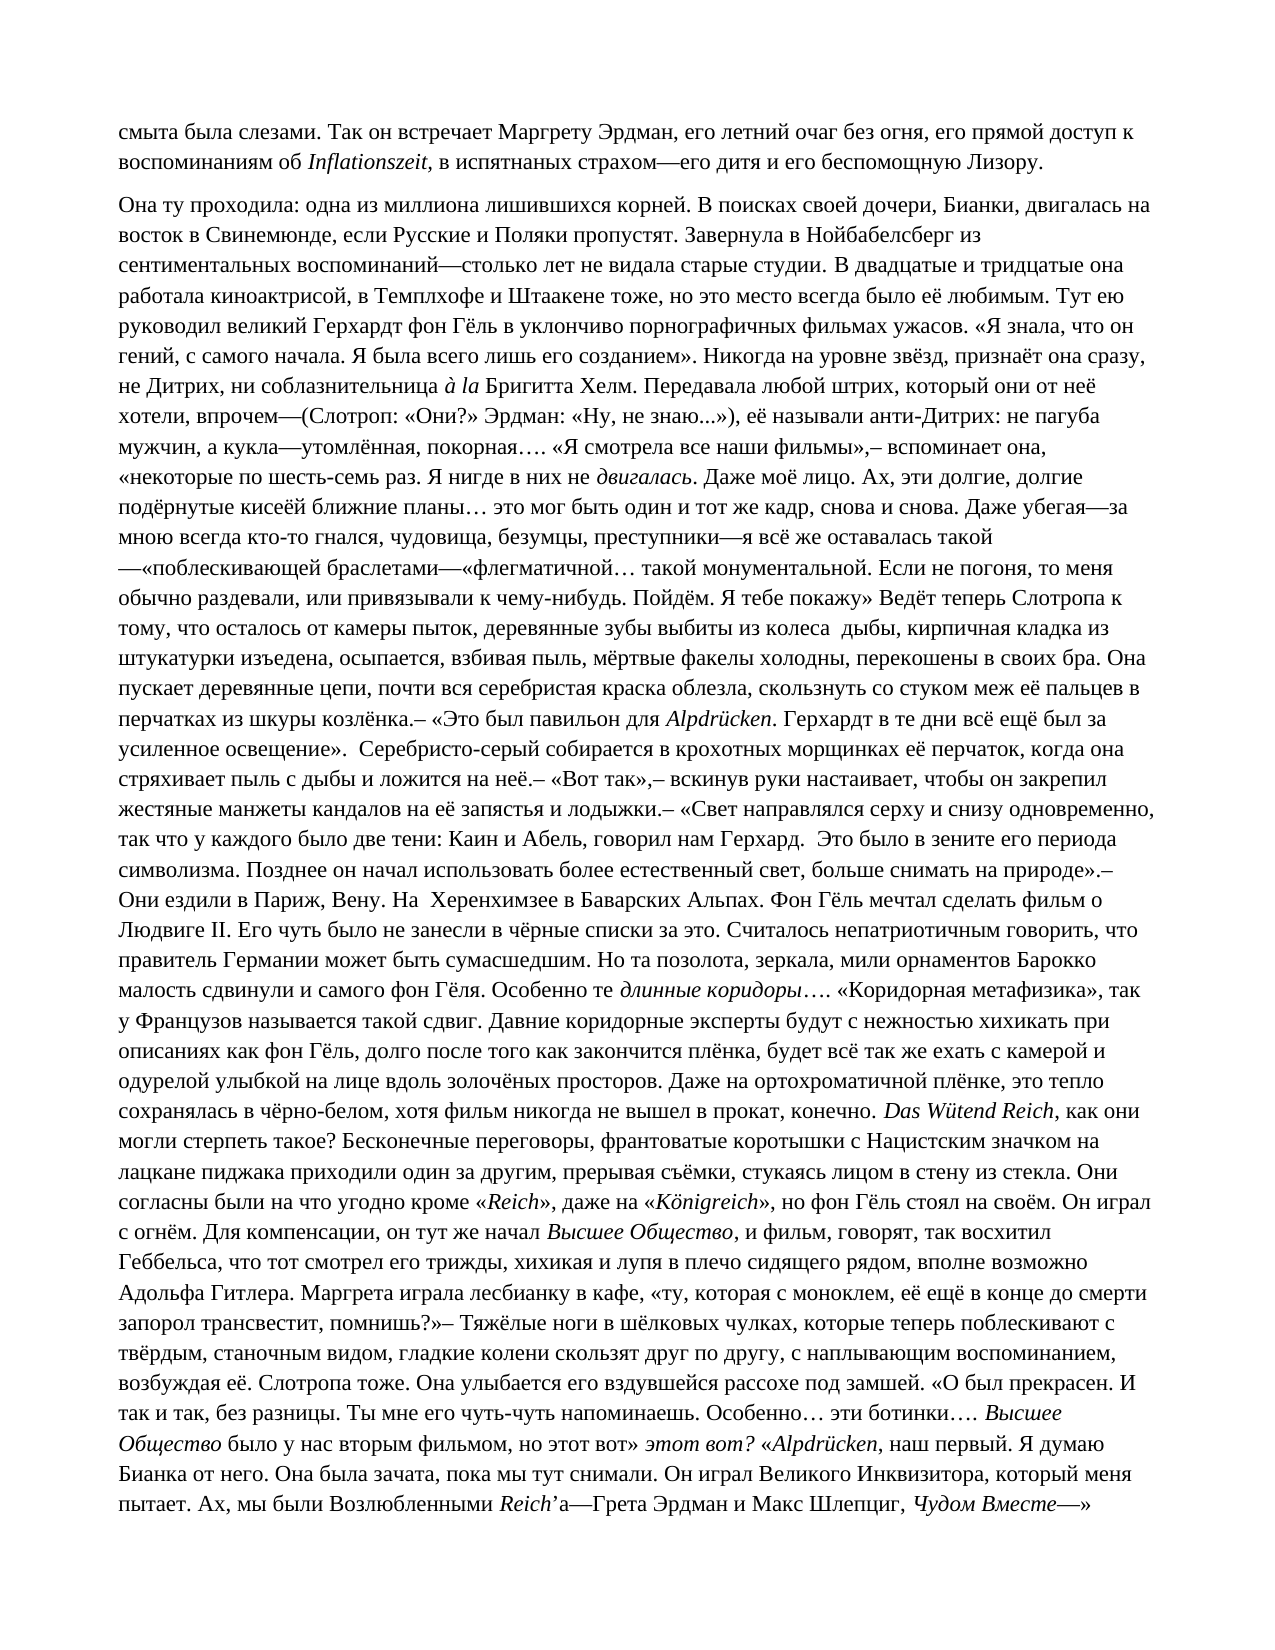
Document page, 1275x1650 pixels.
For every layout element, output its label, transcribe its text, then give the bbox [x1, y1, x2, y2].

text Она ту проходила: одна из миллиона лишившихся корней. В поисках своей дочери, Бианки, двигалась на восток в Свинемюнде, если Русские и Поляки пропустят. Завернула в Нойбабелсберг из сентиментальных воспоминаний—столько лет не видала старые студии. В двадцатые и тридцатые она работала киноактрисой, в Темплхофе и Штаакене тоже, но это место всегда было её любимым. Тут ею руководил великий Герхардт фон Гёль в уклончиво порнографичных фильмах ужасов. «Я знала, что он гений, с самого начала. Я была всего лишь его созданием». Никогда на уровне звёзд, признаёт она сразу, не Дитрих, ни соблазнительница à la Бригитта Хелм. Передавала любой штрих, который они от неё хотели, впрочем—(Слотроп: «Они?» Эрдман: «Ну, не знаю...»), её называли анти-Дитрих: не пагуба мужчин, а кукла—утомлённая, покорная…. «Я смотрела все наши фильмы»,– вспоминает она, «некоторые по шесть-семь раз. Я нигде в них не двигалась. Даже моё лицо. Ах, эти долгие, долгие подёрнутые кисеёй ближние планы… это мог быть один и тот же кадр, снова и снова. Даже убегая—за мною всегда кто-то гнался, чудовища, безумцы, преступники—я всё же оставалась такой—«поблескивающей браслетами—«флегматичной… такой монументальной. Если не погоня, то меня обычно раздевали, или привязывали к чему-нибудь. Пойдём. Я тебе покажу» Ведёт теперь Слотропа к тому, что осталось от камеры пыток, деревянные зубы выбиты из колеса дыбы, кирпичная кладка из штукатурки изъедена, осыпается, взбивая пыль, мёртвые факелы холодны, перекошены в своих бра. Она пускает деревянные цепи, почти вся серебристая краска облезла, скользнуть со стуком меж её пальцев в перчатках из шкуры козлёнка.– «Это был павильон для Alpdrücken. Герхардт в те дни всё ещё был за усиленное освещение». Серебристо-серый собирается в крохотных морщинках её перчаток, когда она стряхивает пыль с дыбы и ложится на неё.– «Вот так»,– вскинув руки настаивает, чтобы он закрепил жестяные манжеты кандалов на её запястья и лодыжки.– «Свет направлялся серху и снизу одновременно, так что у каждого было две тени: Каин и Абель, говорил нам Герхард. Это было в зените его периода символизма. Позднее он начал использовать более естественный свет, больше снимать на природе».– Они ездили в Париж, Вену. На Херенхимзее в Баварских Альпах. Фон Гёль мечтал сделать фильм о Людвиге II. Его чуть было не занесли в чёрные списки за это. Считалось непатриотичным говорить, что правитель Германии может быть сумасшедшим. Но та позолота, зеркала, мили орнаментов Барокко малость сдвинули и самого фон Гёля. Особенно те длинные коридоры…. «Коридорная метафизика», так у Французов называется такой сдвиг. Давние коридорные эксперты будут с нежностью хихикать при описаниях как фон Гёль, долго после того как закончится плёнка, будет всё так же ехать с камерой и одурелой улыбкой на лице вдоль золочёных просторов. Даже на ортохроматичной плёнке, это тепло сохранялась в чёрно-белом, хотя фильм никогда не вышел в прокат, конечно. Das Wütend Reich, как они могли стерпеть такое? Бесконечные переговоры, франтоватые коротышки с Нацистским значком на лацкане пиджака приходили один за другим, прерывая съёмки, стукаясь лицом в стену из стекла. Они согласны были на что угодно кроме «Reich», даже на «Königreich», но фон Гёль стоял на своём. Он играл с огнём. Для компенсации, он тут же начал Высшее Общество, и фильм, говорят, так восхитил Геббельса, что тот смотрел его трижды, хихикая и лупя в плечо сидящего рядом, вполне возможно Адольфа Гитлера. Маргрета играла лесбианку в кафе, «ту, которая с моноклем, её ещё в конце до смерти запорол трансвестит, помнишь?»– Тяжёлые ноги в шёлковых чулках, которые теперь поблескивают с твёрдым, станочным видом, гладкие колени скользят друг по другу, с наплывающим воспоминанием, возбуждая её. Слотропа тоже. Она улыбается его вздувшейся рассохе под замшей. «О был прекрасен. И так и так, без разницы. Ты мне его чуть-чуть напоминаешь. Особенно… эти ботинки…. Высшее Общество было у нас вторым фильмом, но этот вот» этот вот? «Alpdrücken, наш первый. Я думаю Бианка от него. Она была зачата, пока мы тут снимали. Он играл Великого Инквизитора, который меня пытает. Ах, мы были Возлюбленными Reich’а—Грета Эрдман и Макс Шлепциг, Чудом Вместе—» [118, 191, 1157, 1516]
text смыта была слезами. Так он встречает Маргрету Эрдман, его летний очаг без огня, его прямой доступ к воспоминаниям об Inflationszeit, в испятнаных страхом—его дитя и его беспомощную Лизору. [118, 118, 1157, 175]
